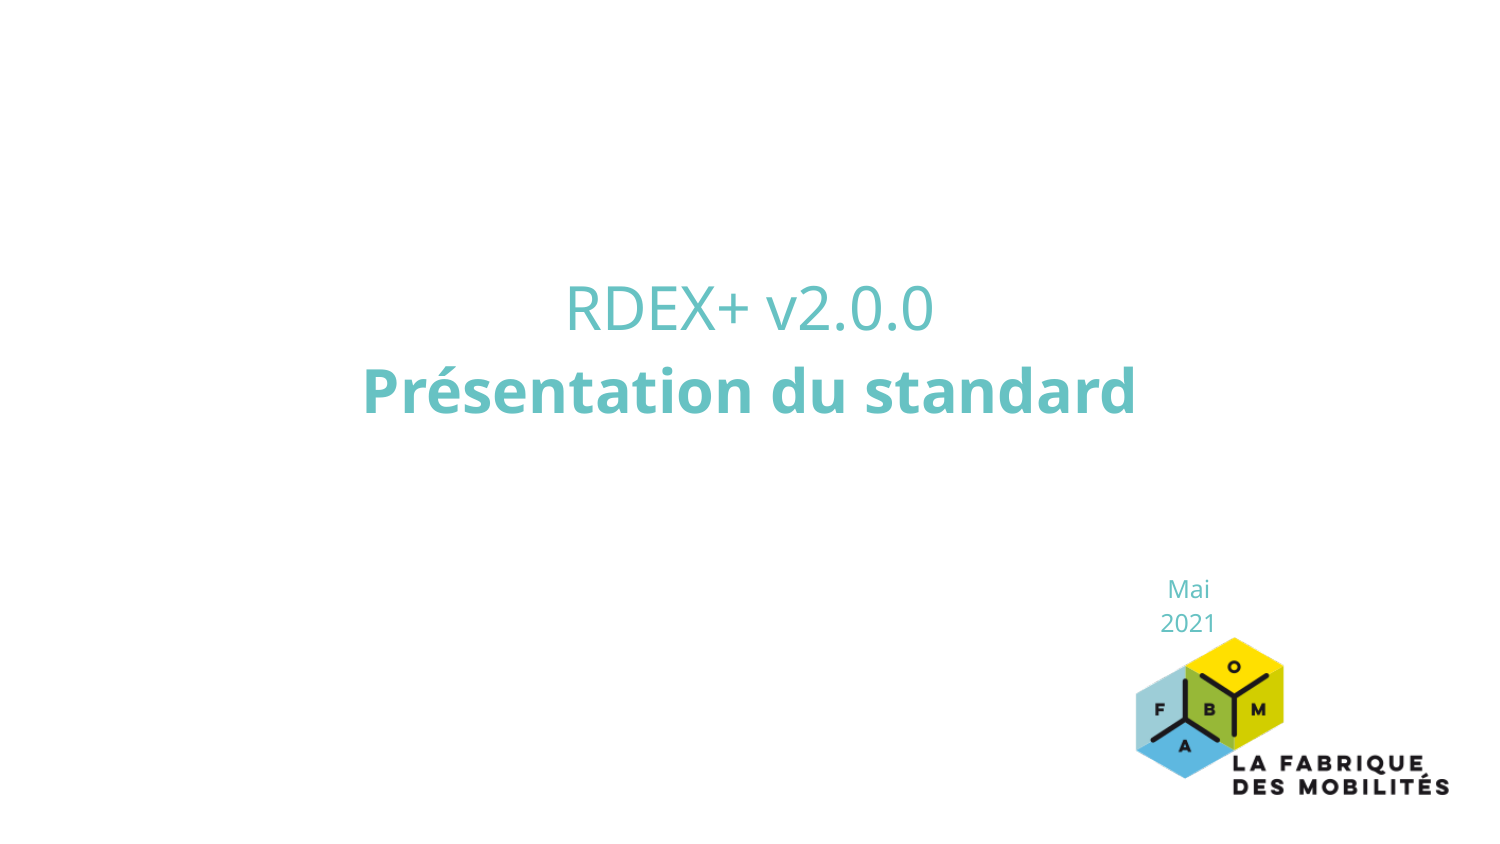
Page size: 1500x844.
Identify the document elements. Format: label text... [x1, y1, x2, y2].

title RDEX+ v2.0.0 Présentation du standard [51, 249, 1449, 528]
picture [1133, 635, 1451, 796]
text_box Mai 2021 [1145, 564, 1277, 615]
